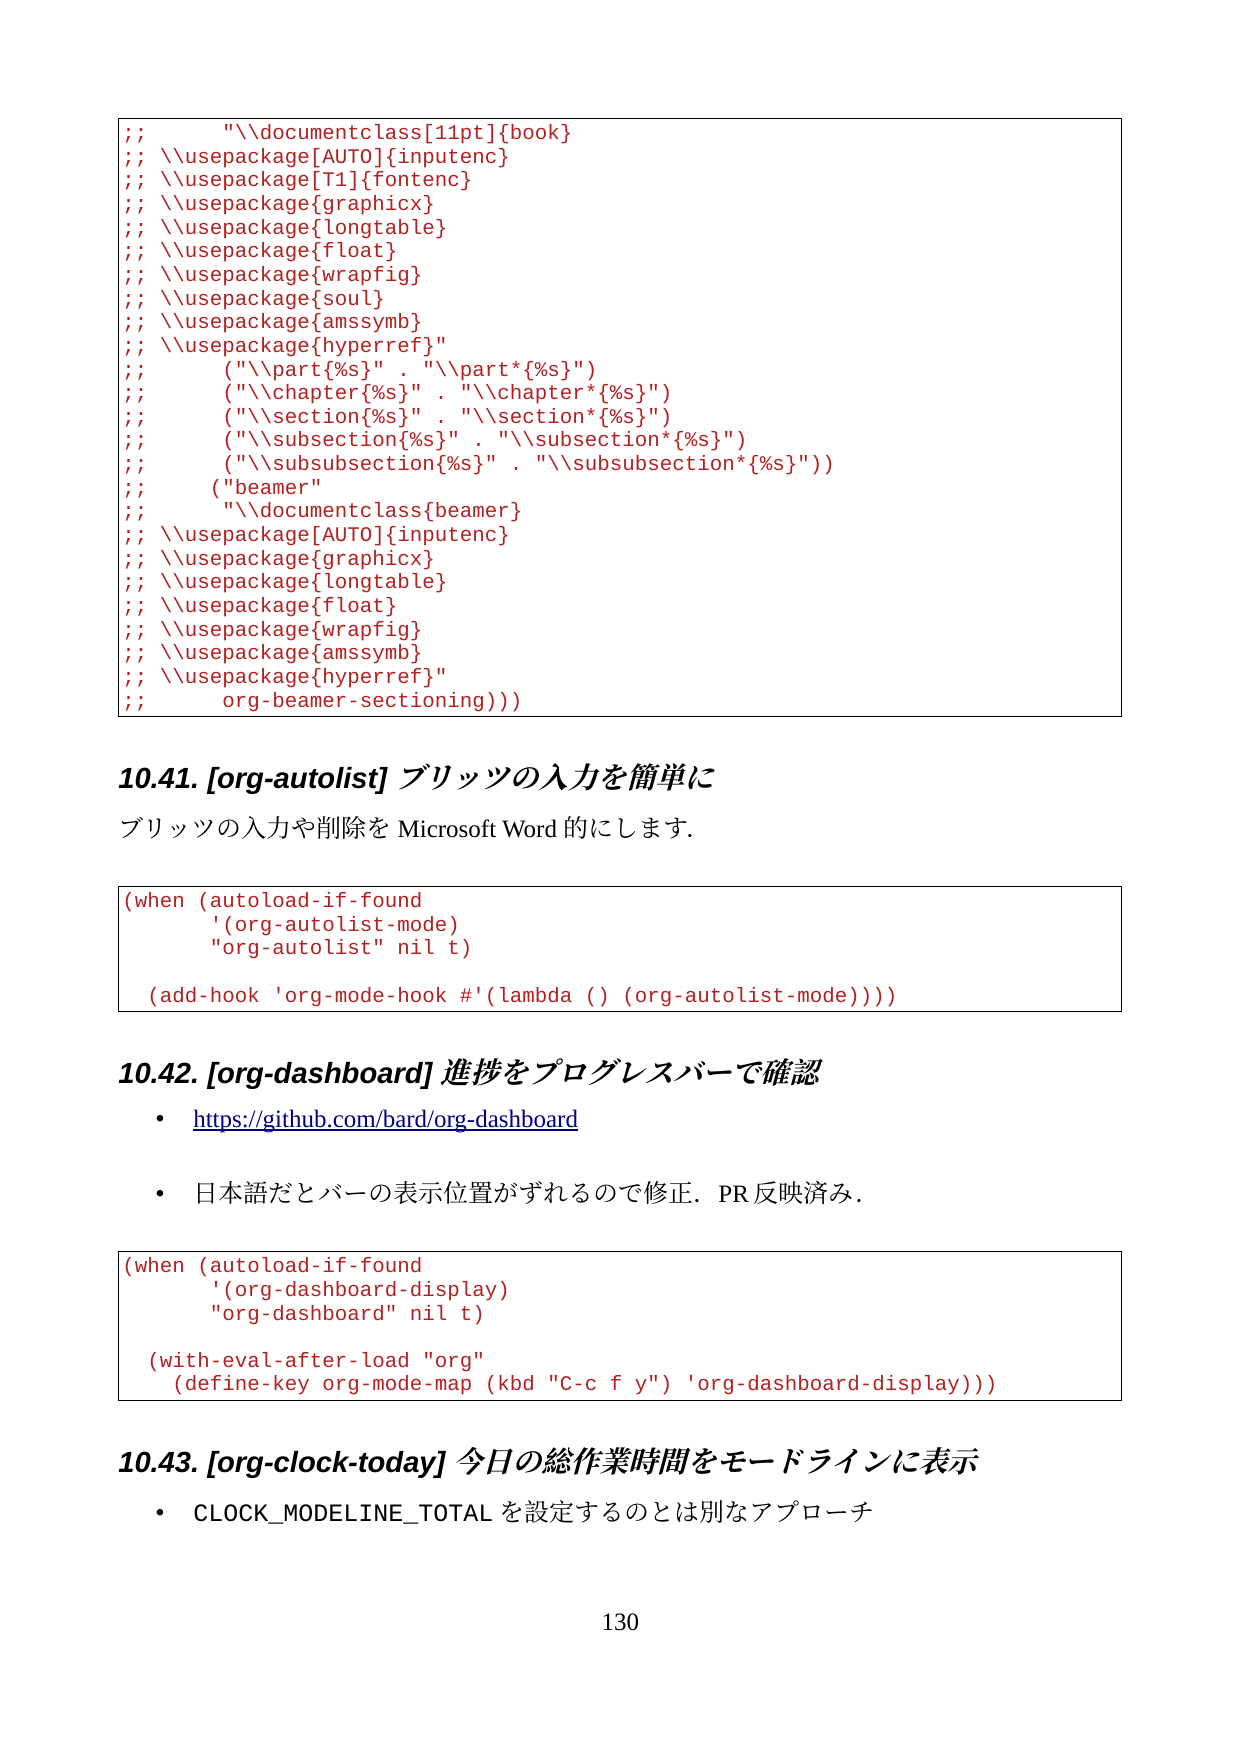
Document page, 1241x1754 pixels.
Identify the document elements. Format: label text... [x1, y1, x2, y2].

text ;; \\usepackage{longtable} [119, 567, 1121, 591]
text ;; \\usepackage{float} [119, 591, 1121, 615]
subtitle [org-autolist] ブリッツの入力を簡単に [118, 754, 1122, 796]
list CLOCK_MODELINE_TOTAL を設定するのとは別なアプローチ [156, 1493, 1122, 1558]
text '(org-autolist-mode) [119, 910, 1121, 933]
text ;; ("beamer" [119, 473, 1121, 496]
text ;; \\usepackage{graphicx} [119, 189, 1121, 213]
text ;; \\usepackage{hyperref}" [119, 662, 1121, 686]
list https://github.com/bard/org-dashboard [156, 1104, 1122, 1162]
text ;; ("\\part{%s}" . "\\part*{%s}") [119, 354, 1121, 378]
subtitle [org-clock-today] 今日の総作業時間をモードラインに表示 [118, 1438, 1122, 1480]
text (add-hook 'org-mode-hook #'(lambda () (org-autolist-mode)))) [119, 981, 1121, 1011]
text ;; \\usepackage{amssymb} [119, 307, 1121, 331]
text ;; \\usepackage{wrapfig} [119, 260, 1121, 284]
text ;; \\usepackage{float} [119, 236, 1121, 260]
text ブリッツの入力や削除を Microsoft Word 的にします． [118, 809, 1122, 874]
text ;; \\usepackage{graphicx} [119, 544, 1121, 567]
list 日本語だとバーの表示位置がずれるので修正．PR反映済み． [156, 1174, 1122, 1239]
text ;; ("\\subsubsection{%s}" . "\\subsubsection*{%s}")) [119, 449, 1121, 473]
text '(org-dashboard-display) [119, 1275, 1121, 1298]
text (when (autoload-if-found [119, 887, 1121, 910]
text ;; \\usepackage{hyperref}" [119, 331, 1121, 354]
text (define-key org-mode-map (kbd "C-c f y") 'org-dashboard-display))) [119, 1369, 1121, 1400]
text ;; \\usepackage[T1]{fontenc} [119, 165, 1121, 189]
subtitle [org-dashboard] 進捗をプログレスバーで確認 [118, 1050, 1122, 1092]
text ;; \\usepackage[AUTO]{inputenc} [119, 520, 1121, 544]
text ;; \\usepackage{longtable} [119, 213, 1121, 236]
text ;; \\usepackage{amssymb} [119, 638, 1121, 662]
text ;; ("\\section{%s}" . "\\section*{%s}") [119, 402, 1121, 426]
text ;; "\\documentclass[11pt]{book} [119, 119, 1121, 142]
text (with-eval-after-load "org" [119, 1346, 1121, 1369]
text "org-autolist" nil t) [119, 933, 1121, 957]
text ;; \\usepackage{soul} [119, 284, 1121, 307]
text ;; ("\\chapter{%s}" . "\\chapter*{%s}") [119, 378, 1121, 402]
text ;; "\\documentclass{beamer} [119, 496, 1121, 520]
text ;; \\usepackage{wrapfig} [119, 615, 1121, 638]
text ;; ("\\subsection{%s}" . "\\subsection*{%s}") [119, 426, 1121, 449]
text (when (autoload-if-found [119, 1252, 1121, 1275]
text "org-dashboard" nil t) [119, 1298, 1121, 1322]
text ;; org-beamer-sectioning))) [119, 686, 1121, 716]
text ;; \\usepackage[AUTO]{inputenc} [119, 142, 1121, 165]
